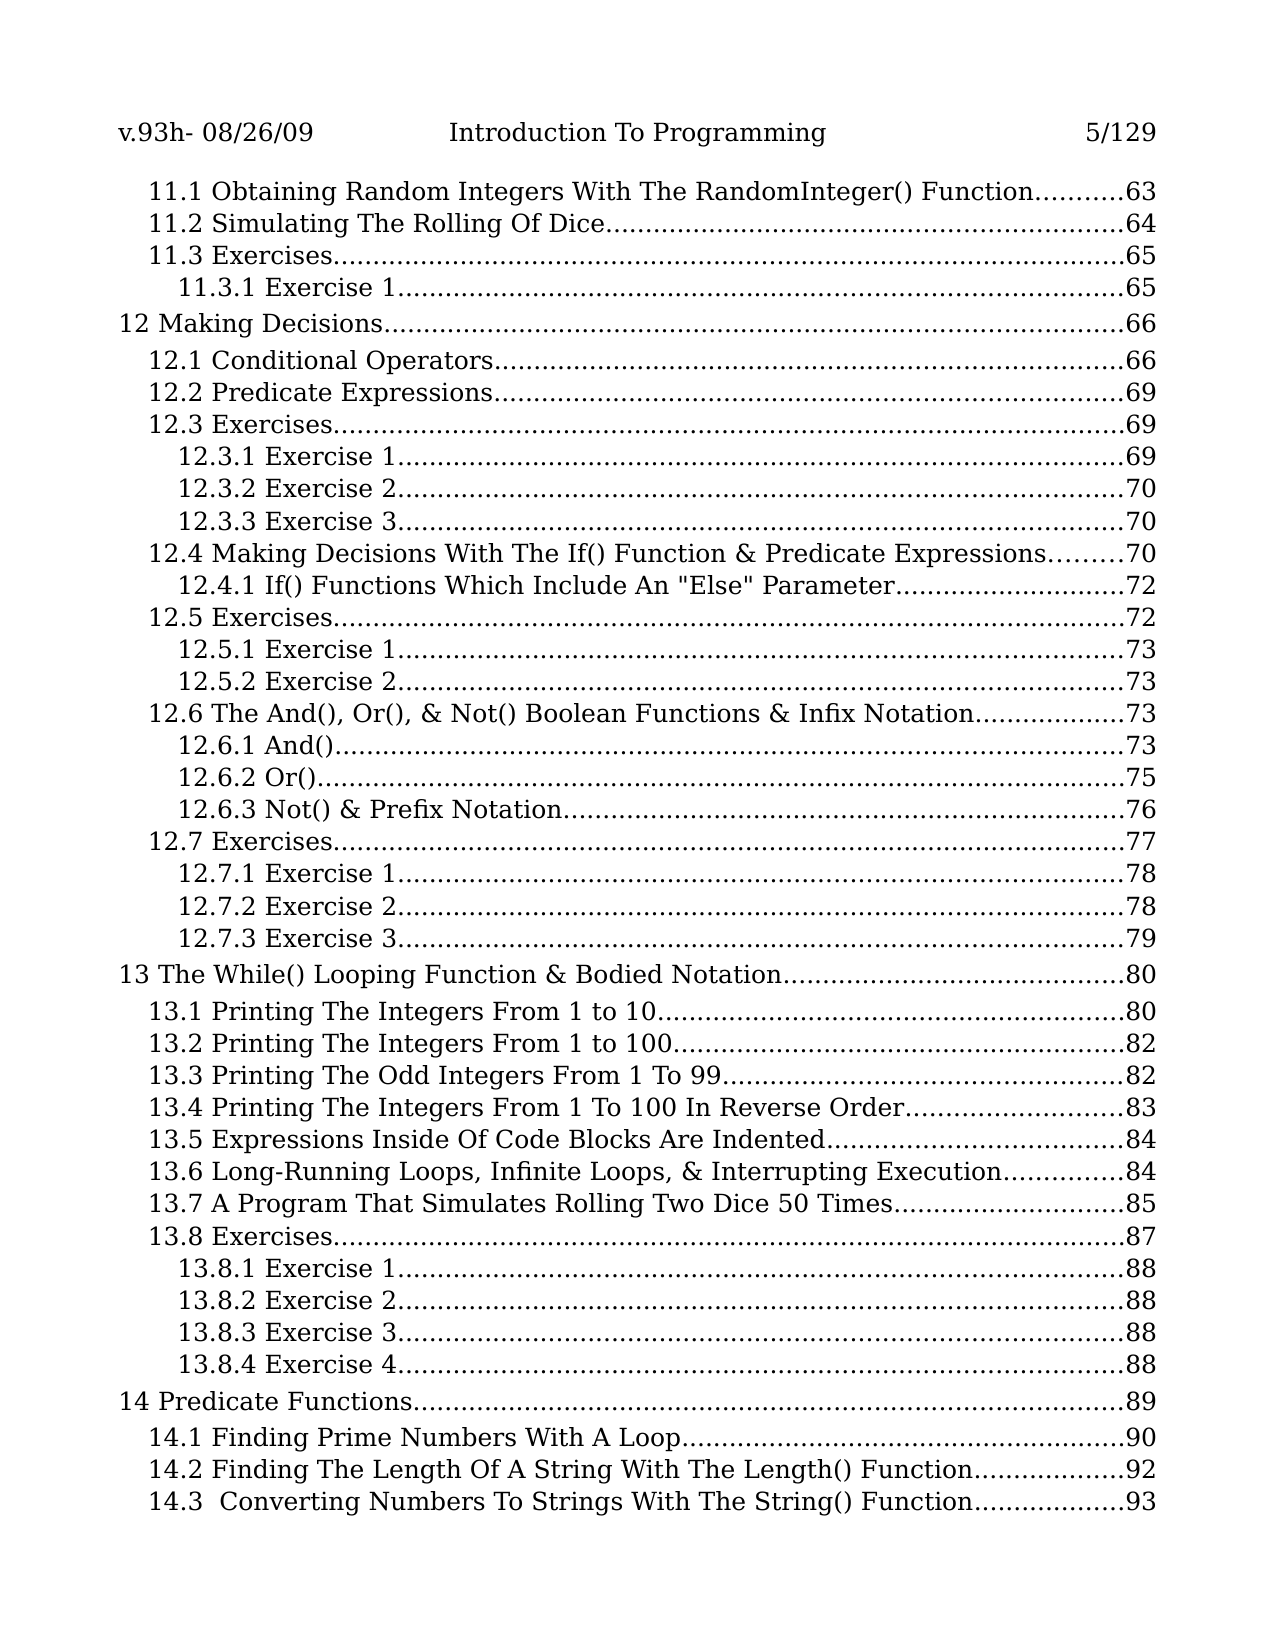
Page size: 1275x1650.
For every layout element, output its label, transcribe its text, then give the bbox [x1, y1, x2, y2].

text 13.8 Exercises 87 [148, 1222, 1157, 1251]
text 12.3.1 Exercise 1 69 [177, 443, 1157, 472]
text 12.5.1 Exercise 1 73 [177, 635, 1157, 664]
text 12.3 Exercises 69 [148, 411, 1157, 440]
text 12.7 Exercises 77 [148, 828, 1157, 857]
text 12.7.3 Exercise 3 79 [177, 924, 1157, 953]
text 11.1 Obtaining Random Integers With The RandomInteger() Function 63 [148, 177, 1157, 206]
text 13.1 Printing The Integers From 1 to 10 80 [148, 997, 1157, 1026]
text 11.3 Exercises 65 [148, 241, 1157, 270]
text 13.2 Printing The Integers From 1 to 100 82 [148, 1029, 1157, 1058]
text 14.1 Finding Prime Numbers With A Loop 90 [148, 1423, 1157, 1453]
text 12.5.2 Exercise 2 73 [177, 667, 1157, 696]
text 13 The While() Looping Function & Bodied Notation 80 [118, 961, 1157, 990]
text 12.3.2 Exercise 2 70 [177, 475, 1157, 504]
text 11.2 Simulating The Rolling Of Dice 64 [148, 209, 1157, 238]
text 14 Predicate Functions 89 [118, 1387, 1157, 1416]
text 13.4 Printing The Integers From 1 To 100 In Reverse Order 83 [148, 1093, 1157, 1123]
text 12.5 Exercises 72 [148, 603, 1157, 632]
text 13.6 Long-Running Loops, Infinite Loops, & Interrupting Execution 84 [148, 1158, 1157, 1187]
text 13.5 Expressions Inside Of Code Blocks Are Indented 84 [148, 1126, 1157, 1155]
text 12.7.1 Exercise 1 78 [177, 860, 1157, 889]
text 14.2 Finding The Length Of A String With The Length() Function 92 [148, 1456, 1157, 1485]
text 13.8.1 Exercise 1 88 [177, 1254, 1157, 1283]
text 12.6 The And(), Or(), & Not() Boolean Functions & Infix Notation 73 [148, 699, 1157, 728]
text 12.4 Making Decisions With The If() Function & Predicate Expressions 70 [148, 539, 1157, 568]
text 13.8.4 Exercise 4 88 [177, 1350, 1157, 1379]
text 13.8.3 Exercise 3 88 [177, 1318, 1157, 1347]
text 13.7 A Program That Simulates Rolling Two Dice 50 Times 85 [148, 1190, 1157, 1219]
text 12.6.2 Or() 75 [177, 763, 1157, 793]
text 13.3 Printing The Odd Integers From 1 To 99 82 [148, 1061, 1157, 1091]
text 12.3.3 Exercise 3 70 [177, 507, 1157, 536]
text 11.3.1 Exercise 1 65 [177, 273, 1157, 302]
text 14.3 Converting Numbers To Strings With The String() Function 93 [148, 1488, 1157, 1517]
text 12 Making Decisions 66 [118, 310, 1157, 339]
text 13.8.2 Exercise 2 88 [177, 1286, 1157, 1315]
text 12.6.1 And() 73 [177, 731, 1157, 761]
text 12.7.2 Exercise 2 78 [177, 892, 1157, 921]
text 12.6.3 Not() & Prefix Notation 76 [177, 796, 1157, 825]
text 12.1 Conditional Operators 66 [148, 346, 1157, 376]
text 12.4.1 If() Functions Which Include An "Else" Parameter 72 [177, 571, 1157, 600]
text 12.2 Predicate Expressions 69 [148, 378, 1157, 408]
